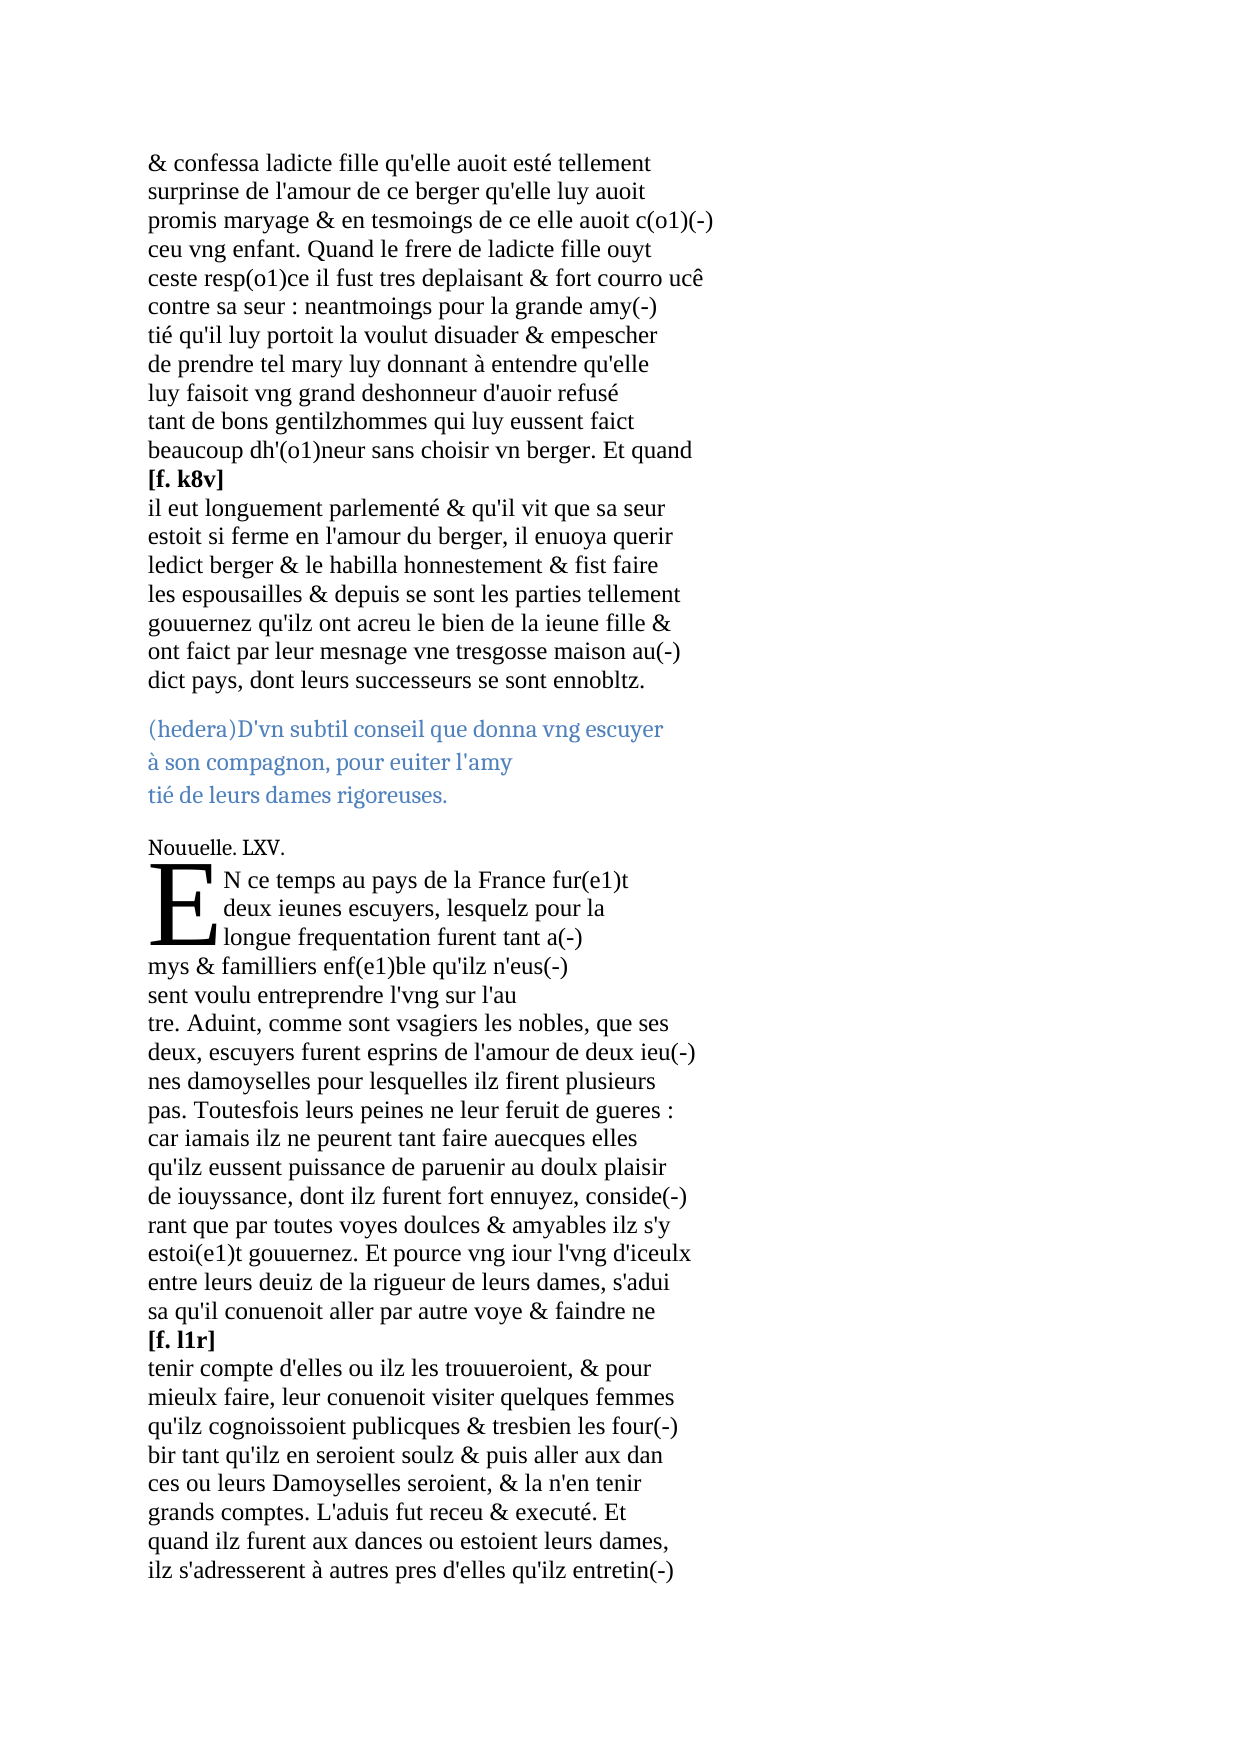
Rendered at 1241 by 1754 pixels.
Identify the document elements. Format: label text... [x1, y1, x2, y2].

subtitle Nouuelle. LXV. [148, 834, 1093, 861]
text & confessa ladicte fille qu'elle auoit esté tellement surprinse de l'amour de ce berger qu'elle luy auoit promis maryage & en tesmoings de ce elle auoit c(o1)(-) ceu vng enfant. Quand le frere de ladicte fille ouyt ceste resp(o1)ce il fust tres deplaisant & fort courro ucê contre sa seur : neantmoings pour la grande amy(-) tié qu'il luy portoit la voulut disuader & empescher de prendre tel mary luy donnant à entendre qu'elle luy faisoit vng grand deshonneur d'auoir refusé tant de bons gentilzhommes qui luy eussent faict beaucoup dh'(o1)neur sans choisir vn berger. Et quand [f. k8v] il eut longuement parlementé & qu'il vit que sa seur estoit si ferme en l'amour du berger, il enuoya querir ledict berger & le habilla honnestement & fist faire les espousailles & depuis se sont les parties tellement gouuernez qu'ilz ont acreu le bien de la ieune fille & ont faict par leur mesnage vne tresgosse maison au(-) dict pays, dont leurs successeurs se sont ennobltz. [148, 148, 1093, 694]
subtitle (hedera)D'vn subtil conseil que donna vng escuyer à son compagnon, pour euiter l'amy tié de leurs dames rigoreuses. [148, 715, 1093, 809]
text EN ce temps au pays de la France fur(e1)t deux ieunes escuyers, lesquelz pour la longue frequentation furent tant a(-) mys & familliers enf(e1)ble qu'ilz n'eus(-) sent voulu entreprendre l'vng sur l'au tre. Aduint, comme sont vsagiers les nobles, que ses deux, escuyers furent esprins de l'amour de deux ieu(-) nes damoyselles pour lesquelles ilz firent plusieurs pas. Toutesfois leurs peines ne leur feruit de gueres : car iamais ilz ne peurent tant faire auecques elles qu'ilz eussent puissance de paruenir au doulx plaisir de iouyssance, dont ilz furent fort ennuyez, conside(-) rant que par toutes voyes doulces & amyables ilz s'y estoi(e1)t gouuernez. Et pource vng iour l'vng d'iceulx entre leurs deuiz de la rigueur de leurs dames, s'adui sa qu'il conuenoit aller par autre voye & faindre ne [f. l1r] tenir compte d'elles ou ilz les trouueroient, & pour mieulx faire, leur conuenoit visiter quelques femmes qu'ilz cognoissoient publicques & tresbien les four(-) bir tant qu'ilz en seroient soulz & puis aller aux dan ces ou leurs Damoyselles seroient, & la n'en tenir grands comptes. L'aduis fut receu & executé. Et quand ilz furent aux dances ou estoient leurs dames, ilz s'adresserent à autres pres d'elles qu'ilz entretin(-) [148, 865, 1093, 1583]
